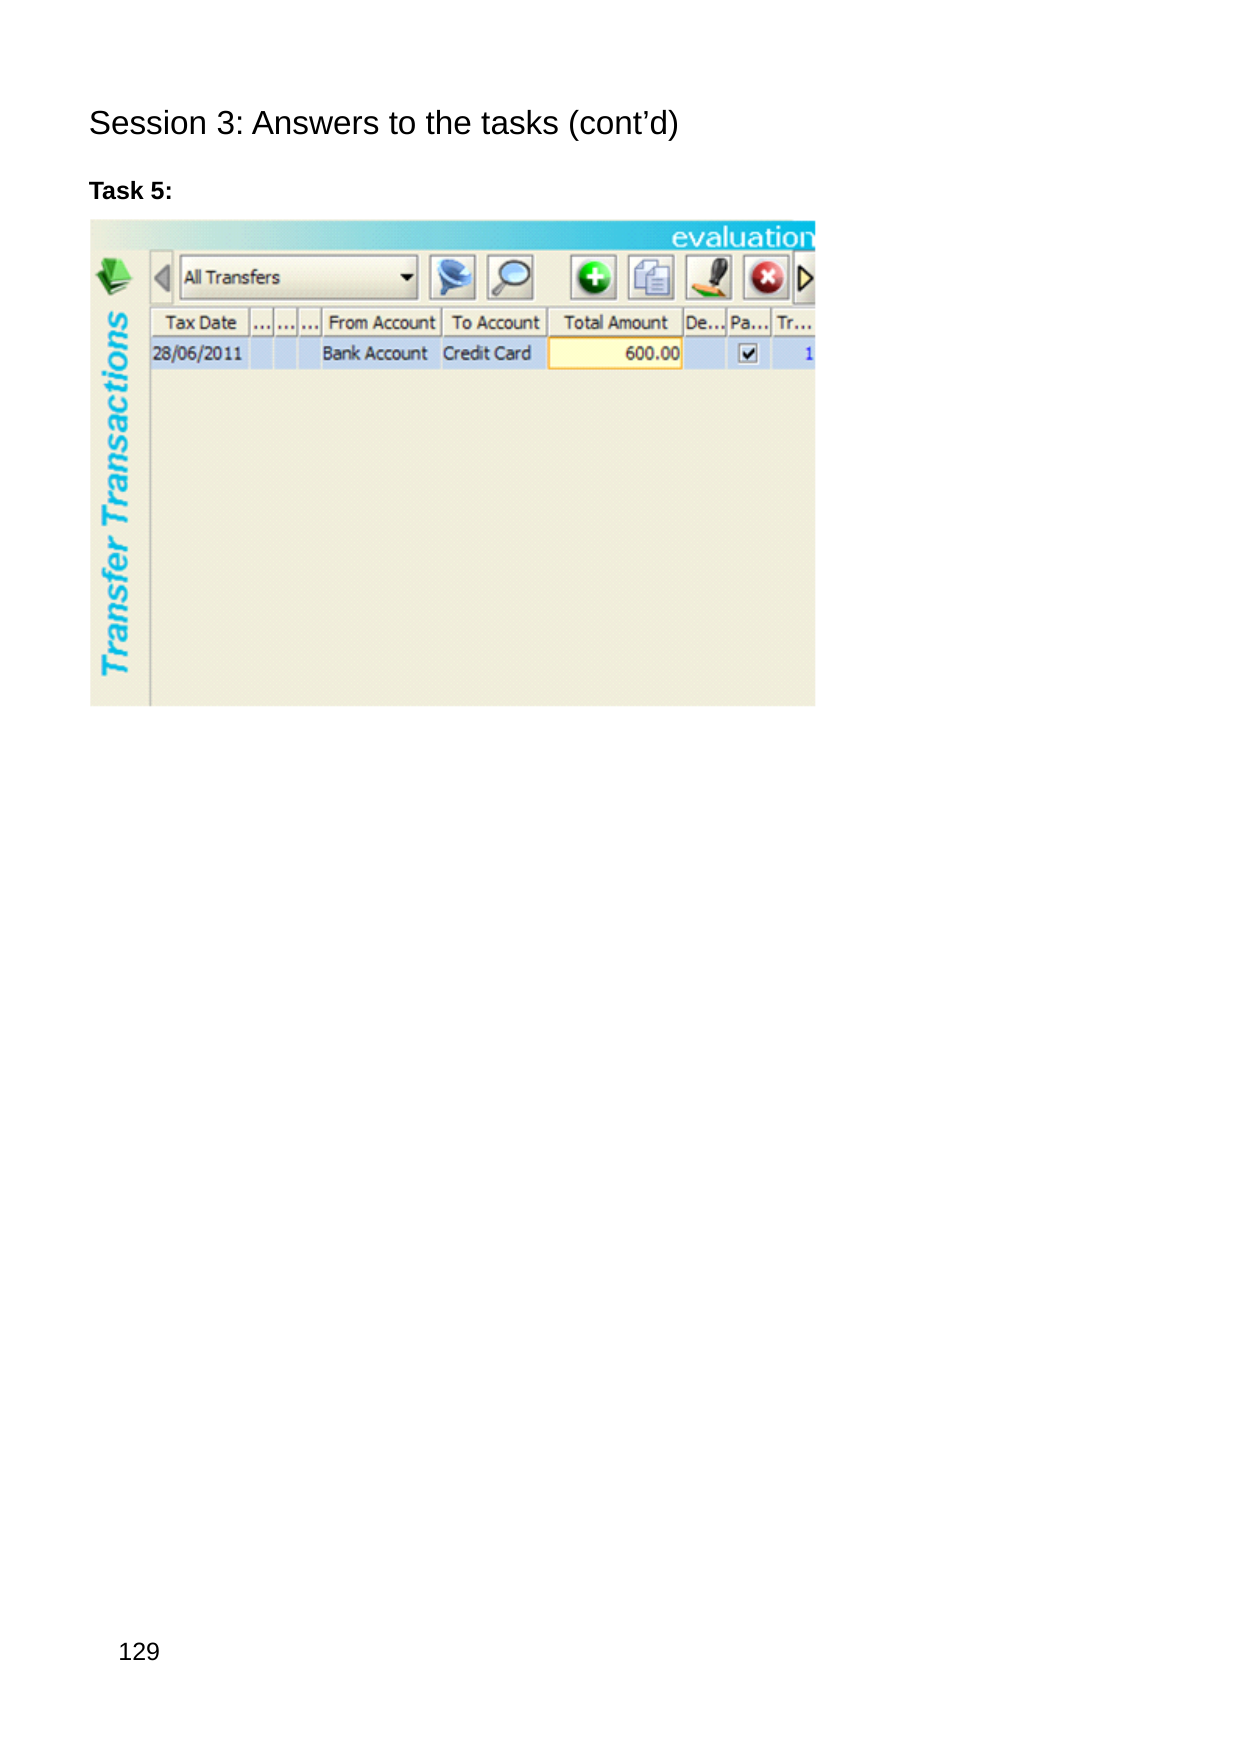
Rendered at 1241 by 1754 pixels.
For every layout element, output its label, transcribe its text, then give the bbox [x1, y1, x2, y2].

picture [89, 218, 817, 708]
text Session 3: Answers to the tasks (cont’d) [88, 103, 1152, 142]
text Task 5: [88, 176, 1152, 204]
